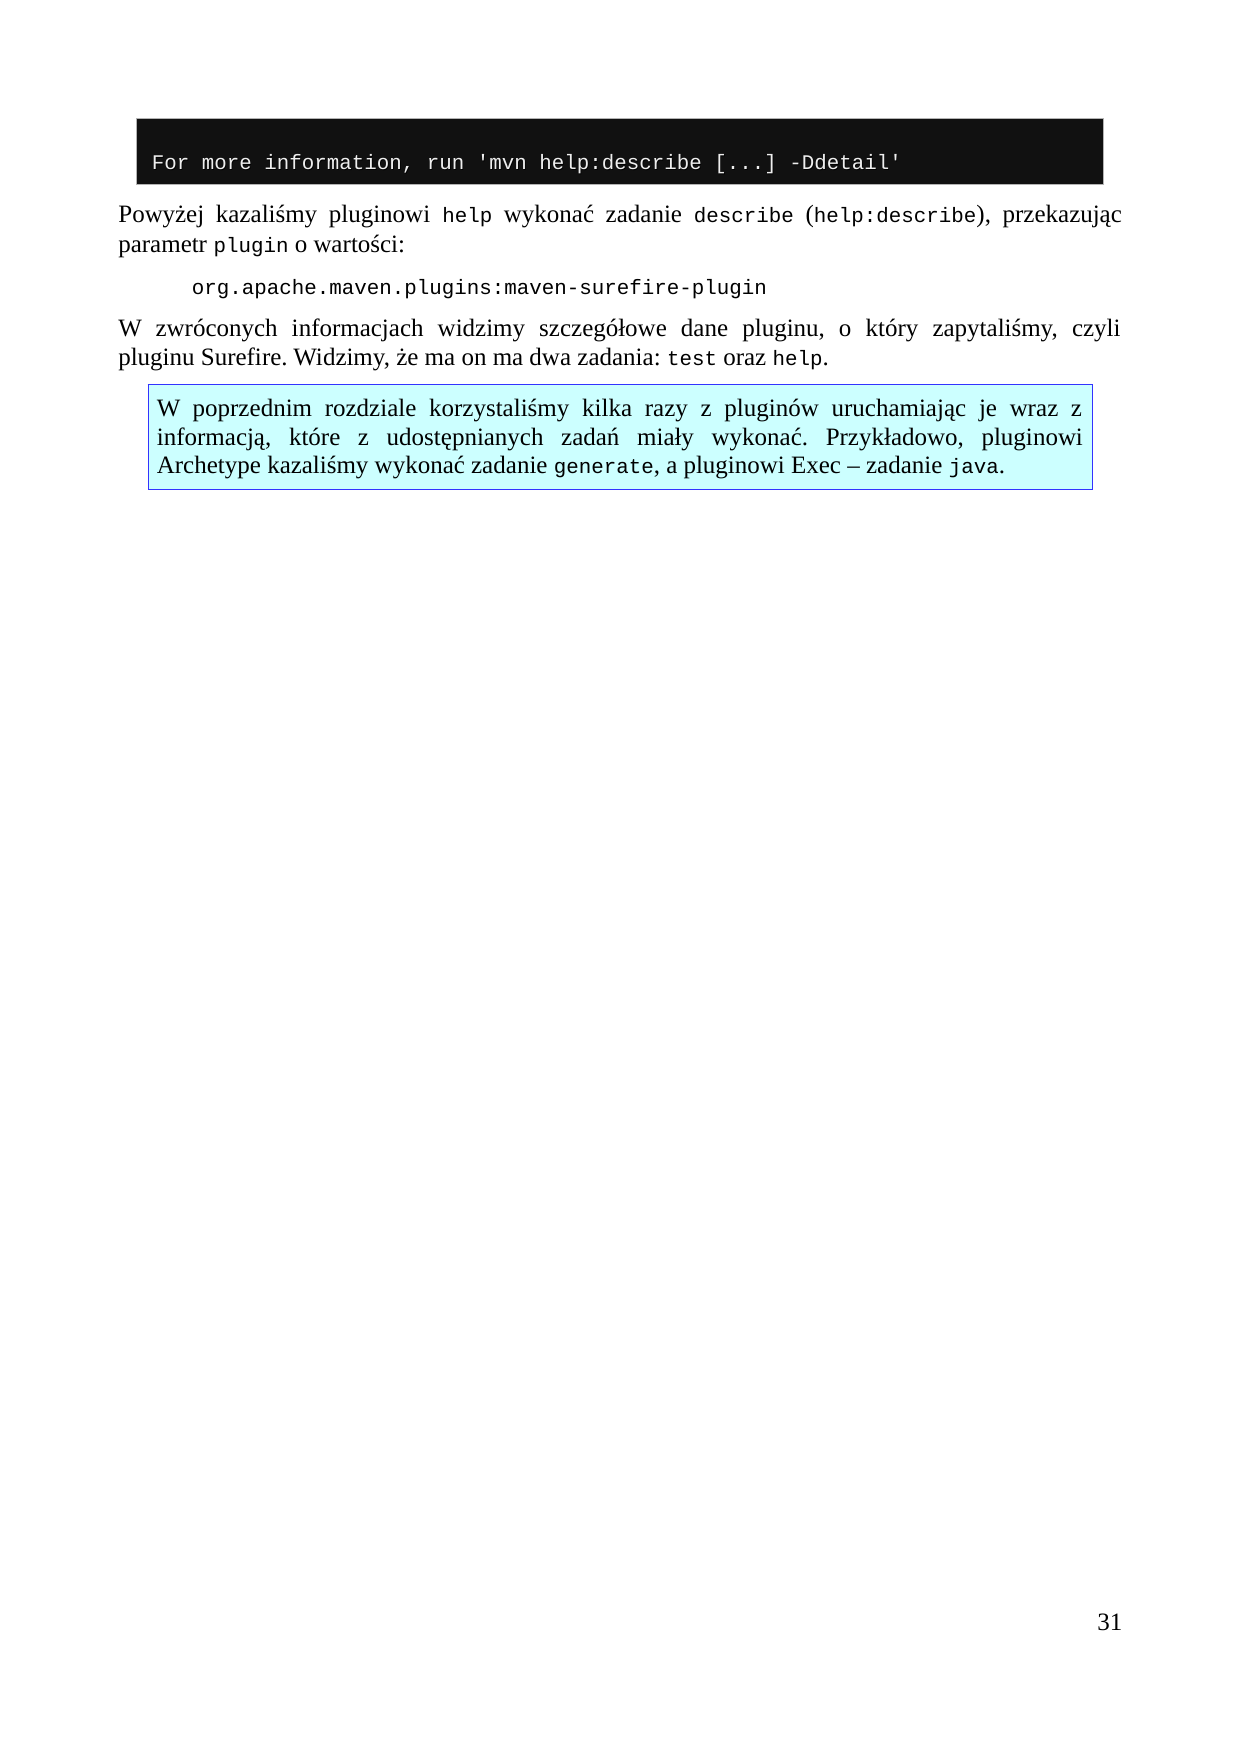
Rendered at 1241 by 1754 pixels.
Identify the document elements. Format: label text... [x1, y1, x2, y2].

text Powyżej kazaliśmy pluginowi help wykonać zadanie describe (help:describe), przekazując parametr plugin o wartości: [118, 199, 1122, 259]
text org.apache.maven.plugins:maven-surefire-plugin [118, 271, 1122, 301]
text W zwróconych informacjach widzimy szczegółowe dane pluginu, o który zapytaliśmy, czyli pluginu Surefire. Widzimy, że ma on ma dwa zadania: test oraz help. [118, 313, 1122, 372]
text For more information, run 'mvn help:describe [...] -Ddetail' [137, 142, 1103, 184]
text W poprzednim rozdziale korzystaliśmy kilka razy z pluginów uruchamiając je wraz z informacją, które z udostępnianych zadań miały wykonać. Przykładowo, pluginowi Archetype kazaliśmy wykonać zadanie generate, a pluginowi Exec – zadanie java. [149, 385, 1092, 489]
